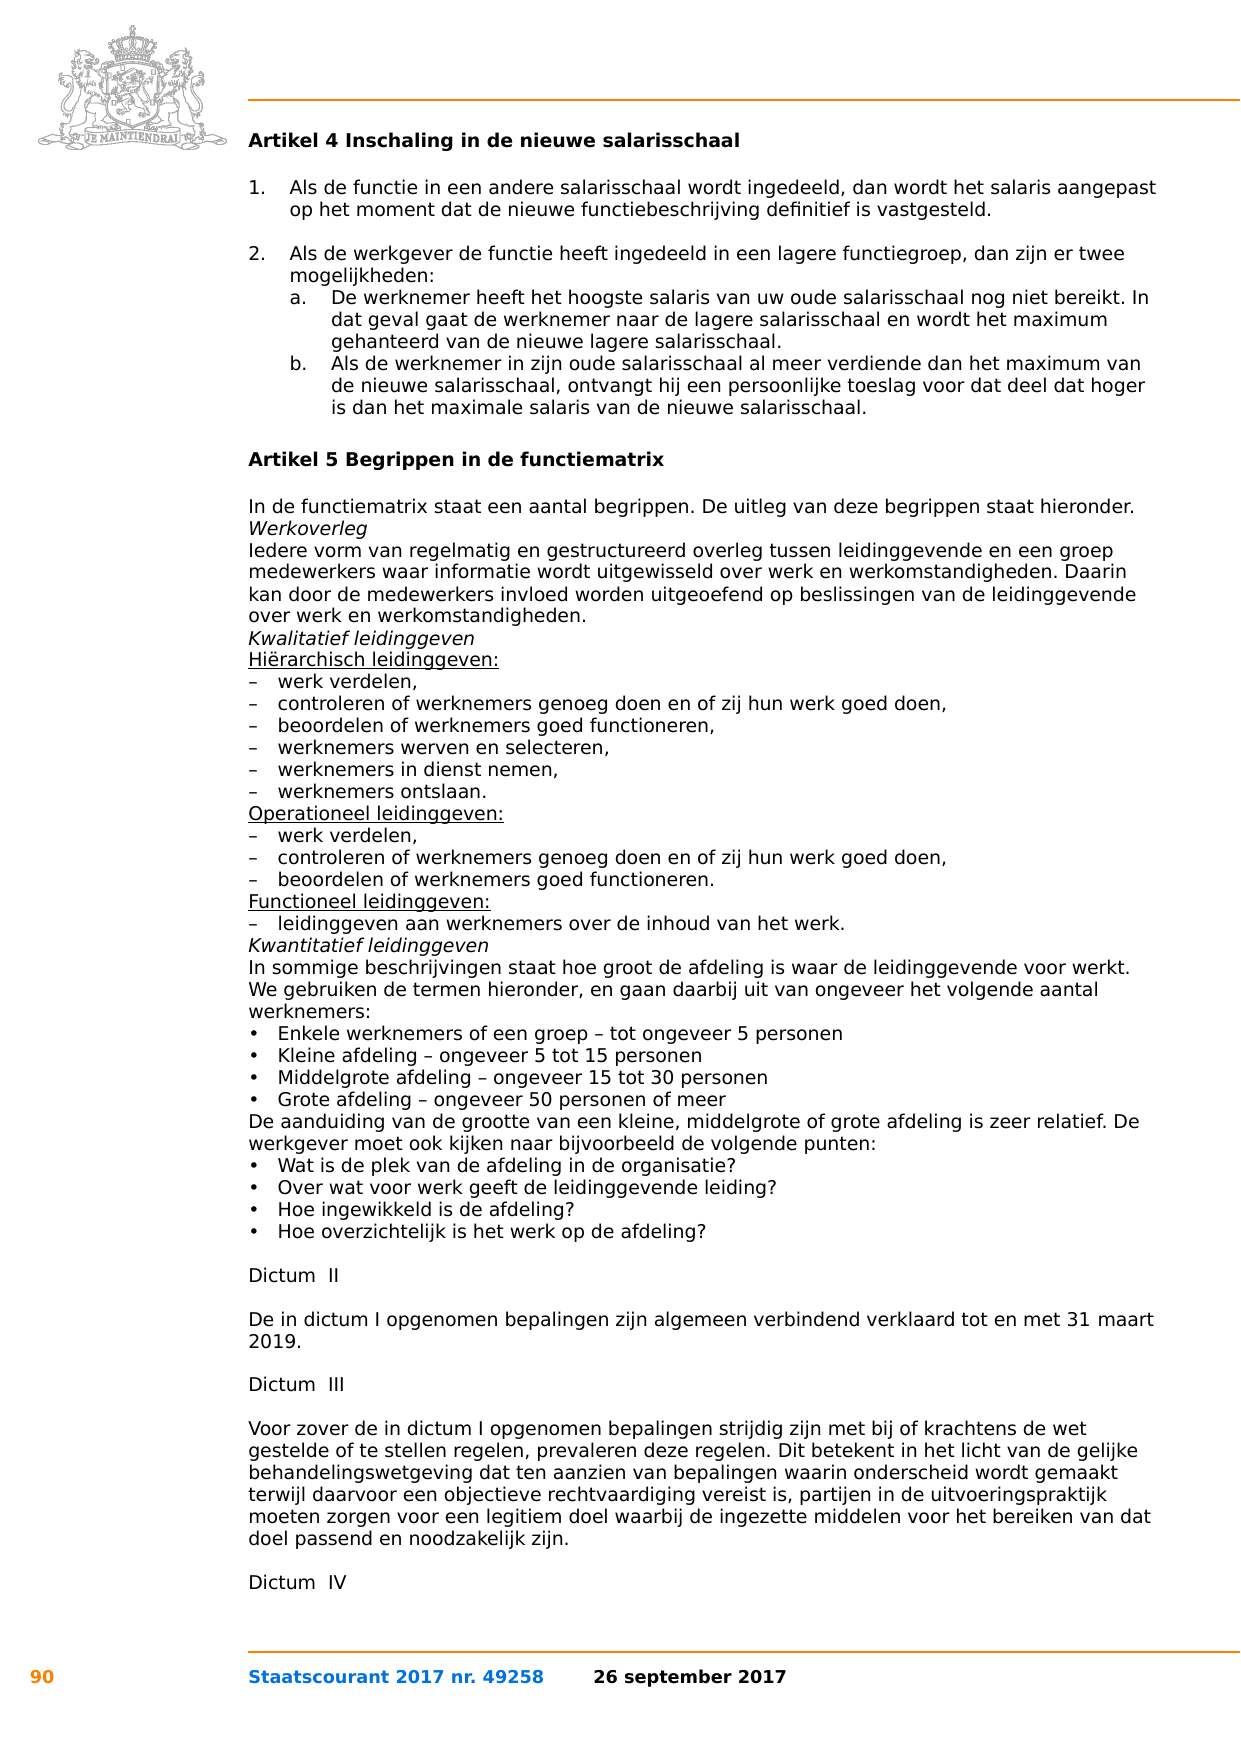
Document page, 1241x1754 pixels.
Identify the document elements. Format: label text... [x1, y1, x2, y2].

text De aanduiding van de grootte van een kleine, middelgrote of grote afdeling is zeer relatief. De werkgever moet ook kijken naar bijvoorbeeld de volgende punten: [248, 1111, 1163, 1155]
text Kwalitatief leidinggeven [248, 627, 1163, 649]
text Voor zover de in dictum I opgenomen bepalingen strijdig zijn met bij of krachtens de wet gestelde of te stellen regelen, prevaleren deze regelen. Dit betekent in het licht van de gelijke behandelingswetgeving dat ten aanzien van bepalingen waarin onderscheid wordt gemaakt terwijl daarvoor een objectieve rechtvaardiging vereist is, partijen in de uitvoeringspraktijk moeten zorgen voor een legitiem doel waarbij de ingezette middelen voor het bereiken van dat doel passend en noodzakelijk zijn. [248, 1418, 1163, 1550]
text – controleren of werknemers genoeg doen en of zij hun werk goed doen, [248, 693, 1163, 715]
text Kwantitatief leidinggeven [248, 935, 1163, 957]
text Dictum IV [248, 1572, 1163, 1594]
text Dictum III [248, 1374, 1163, 1396]
text Functioneel leidinggeven: [248, 891, 1163, 913]
text • Wat is de plek van de afdeling in de organisatie? [248, 1155, 1163, 1177]
text De in dictum I opgenomen bepalingen zijn algemeen verbindend verklaard tot en met 31 maart 2019. [248, 1308, 1163, 1352]
text a. De werknemer heeft het hoogste salaris van uw oude salarisschaal nog niet bereikt. In dat geval gaat de werknemer naar de lagere salarisschaal en wordt het maximum gehanteerd van de nieuwe lagere salarisschaal. [289, 287, 1163, 353]
text In de functiematrix staat een aantal begrippen. De uitleg van deze begrippen staat hieronder. [248, 496, 1163, 517]
text – werknemers werven en selecteren, [248, 737, 1163, 759]
text – werk verdelen, [248, 671, 1163, 693]
subtitle Artikel 4 Inschaling in de nieuwe salarisschaal [248, 130, 1163, 152]
text – beoordelen of werknemers goed functioneren, [248, 715, 1163, 737]
text Operationeel leidinggeven: [248, 803, 1163, 825]
text • Enkele werknemers of een groep – tot ongeveer 5 personen [248, 1023, 1163, 1045]
text • Middelgrote afdeling – ongeveer 15 tot 30 personen [248, 1067, 1163, 1089]
text – werk verdelen, [248, 825, 1163, 847]
text – werknemers in dienst nemen, [248, 759, 1163, 781]
text Iedere vorm van regelmatig en gestructureerd overleg tussen leidinggevende en een groep medewerkers waar informatie wordt uitgewisseld over werk en werkomstandigheden. Daarin kan door de medewerkers invloed worden uitgeoefend op beslissingen van de leidinggevende over werk en werkomstandigheden. [248, 539, 1163, 627]
text Werkoverleg [248, 517, 1163, 539]
text Dictum II [248, 1265, 1163, 1287]
text • Hoe overzichtelijk is het werk op de afdeling? [248, 1221, 1163, 1243]
text • Hoe ingewikkeld is de afdeling? [248, 1199, 1163, 1221]
text – werknemers ontslaan. [248, 781, 1163, 803]
text • Over wat voor werk geeft de leidinggevende leiding? [248, 1177, 1163, 1199]
text • Kleine afdeling – ongeveer 5 tot 15 personen [248, 1045, 1163, 1067]
text b. Als de werknemer in zijn oude salarisschaal al meer verdiende dan het maximum van de nieuwe salarisschaal, ontvangt hij een persoonlijke toeslag voor dat deel dat hoger is dan het maximale salaris van de nieuwe salarisschaal. [289, 353, 1163, 418]
text – controleren of werknemers genoeg doen en of zij hun werk goed doen, [248, 847, 1163, 869]
text Hiërarchisch leidinggeven: [248, 649, 1163, 671]
picture [38, 25, 227, 150]
text 2. Als de werkgever de functie heeft ingedeeld in een lagere functiegroep, dan zijn er twee mogelijkheden: [248, 243, 1163, 287]
text In sommige beschrijvingen staat hoe groot de afdeling is waar de leidinggevende voor werkt. We gebruiken de termen hieronder, en gaan daarbij uit van ongeveer het volgende aantal werknemers: [248, 957, 1163, 1023]
text 1. Als de functie in een andere salarisschaal wordt ingedeeld, dan wordt het salaris aangepast op het moment dat de nieuwe functiebeschrijving definitief is vastgesteld. [248, 177, 1163, 221]
subtitle Artikel 5 Begrippen in de functiematrix [248, 448, 1163, 471]
text • Grote afdeling – ongeveer 50 personen of meer [248, 1089, 1163, 1111]
text – beoordelen of werknemers goed functioneren. [248, 869, 1163, 891]
text – leidinggeven aan werknemers over de inhoud van het werk. [248, 913, 1163, 935]
